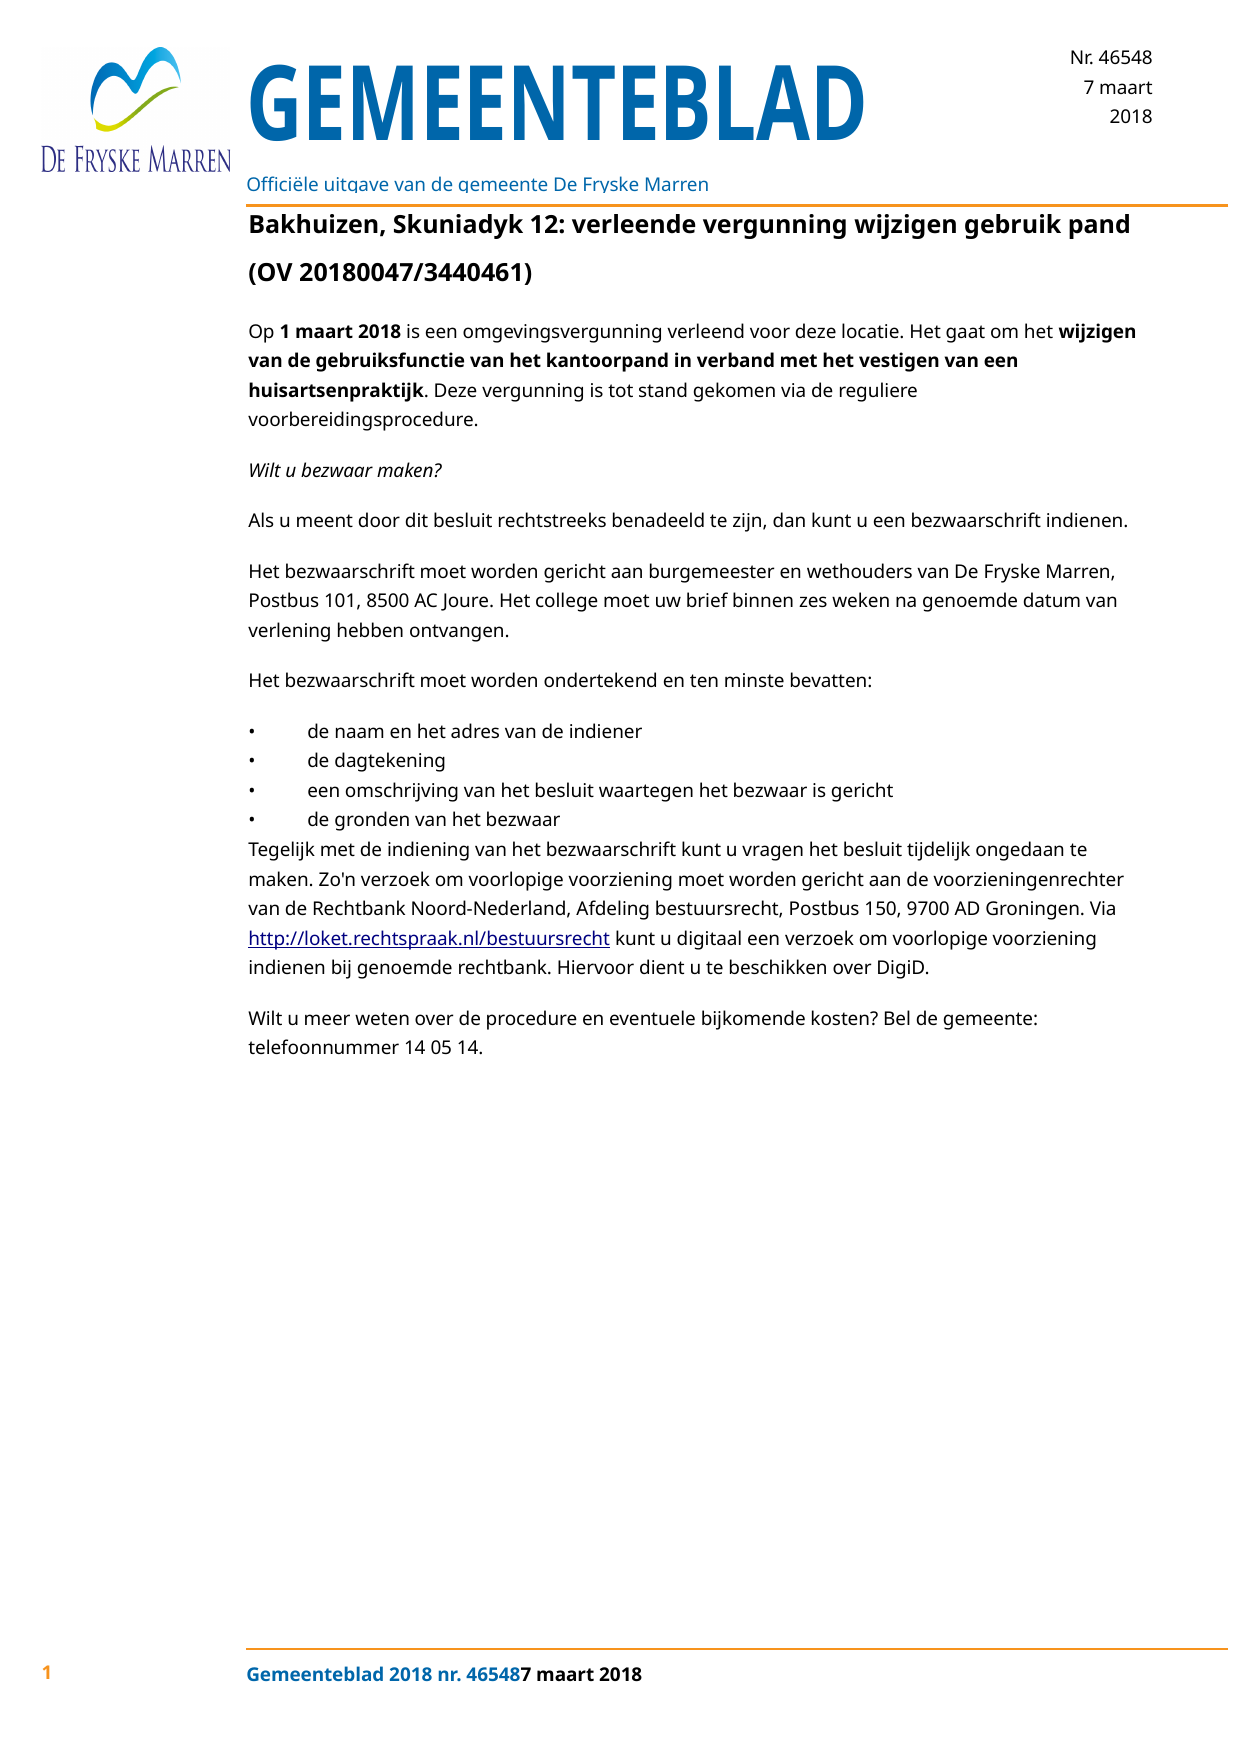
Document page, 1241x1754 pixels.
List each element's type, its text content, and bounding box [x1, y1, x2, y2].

list de dagtekening [248, 747, 1152, 773]
picture [41, 47, 231, 172]
list een omschrijving van het besluit waartegen het bezwaar is gericht [248, 777, 1152, 803]
list de naam en het adres van de indiener [248, 718, 1152, 744]
text Tegelijk met de indiening van het bezwaarschrift kunt u vragen het besluit tijdelijk ongedaan te maken. Zo'n verzoek om voorlopige voorziening moet worden gericht aan de voorzieningenrechter van de Rechtbank Noord-Nederland, Afdeling bestuursrecht, Postbus 150, 9700 AD Groningen. Via http://loket.rechtspraak.nl/bestuursrecht kunt u digitaal een verzoek om voorlopige voorziening indienen bij genoemde rechtbank. Hiervoor dient u te beschikken over DigiD. [248, 836, 1152, 980]
text Bakhuizen, Skuniadyk 12: verleende vergunning wijzigen gebruik pand (OV 20180047/3440461) [248, 207, 1152, 288]
text Op 1 maart 2018 is een omgevingsvergunning verleend voor deze locatie. Het gaat om het wijzigen van de gebruiksfunctie van het kantoorpand in verband met het vestigen van een huisartsenpraktijk. Deze vergunning is tot stand gekomen via de reguliere voorbereidingsprocedure. [248, 318, 1152, 432]
text Als u meent door dit besluit rechtstreeks benadeeld te zijn, dan kunt u een bezwaarschrift indienen. [248, 507, 1152, 533]
text Wilt u bezwaar maken? [248, 457, 1152, 483]
list de gronden van het bezwaar [248, 807, 1152, 832]
text Wilt u meer weten over de procedure en eventuele bijkomende kosten? Bel de gemeente: telefoonnummer 14 05 14. [248, 1005, 1152, 1060]
text Het bezwaarschrift moet worden gericht aan burgemeester en wethouders van De Fryske Marren, Postbus 101, 8500 AC Joure. Het college moet uw brief binnen zes weken na genoemde datum van verlening hebben ontvangen. [248, 558, 1152, 643]
text Het bezwaarschrift moet worden ondertekend en ten minste bevatten: [248, 667, 1152, 693]
